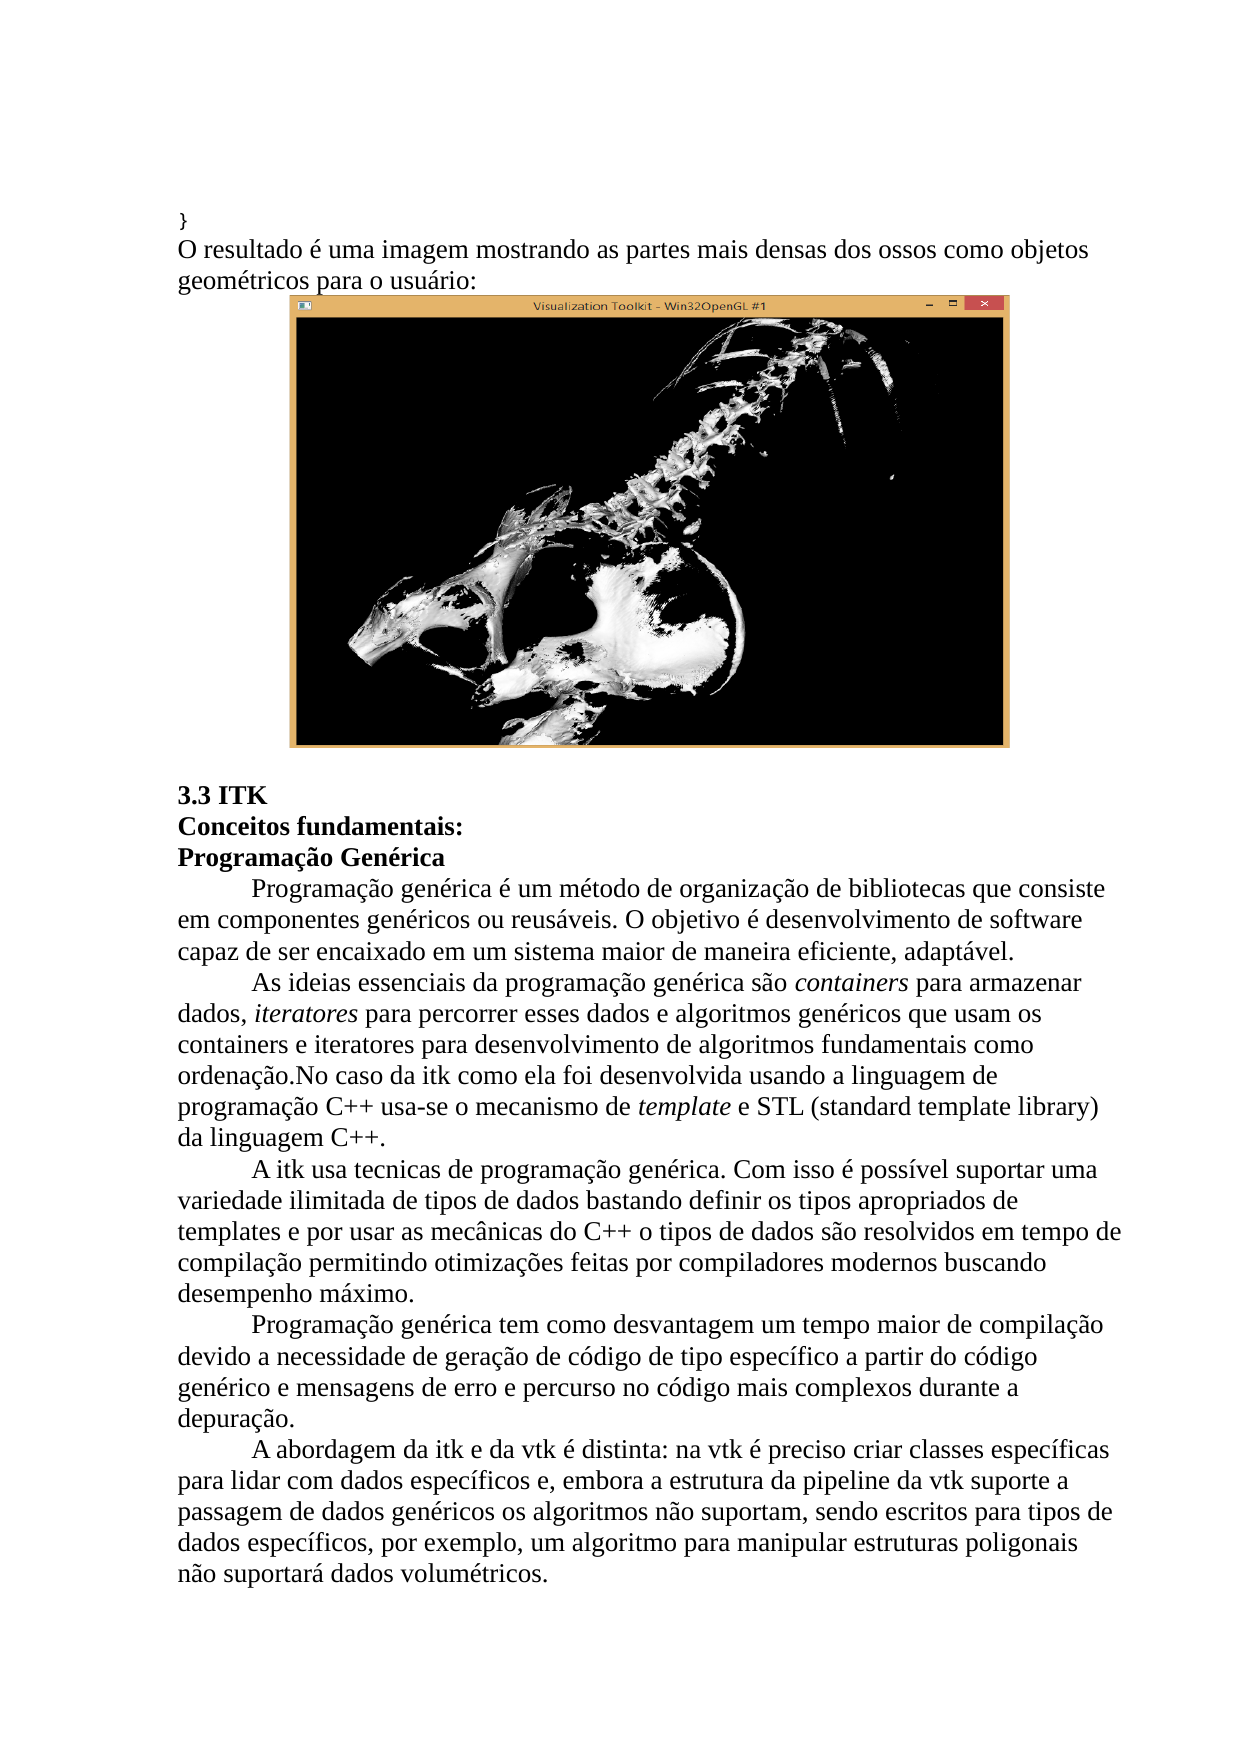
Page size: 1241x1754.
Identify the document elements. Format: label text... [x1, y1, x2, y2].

subtitle 3.3 ITK [177, 779, 1122, 810]
text Conceitos fundamentais: [177, 810, 1122, 841]
text Programação genérica tem como desvantagem um tempo maior de compilação devido a necessidade de geração de código de tipo específico a partir do código genérico e mensagens de erro e percurso no código mais complexos durante a depuração. [177, 1308, 1122, 1433]
text As ideias essenciais da programação genérica são containers para armazenar dados, iteratores para percorrer esses dados e algoritmos genéricos que usam os containers e iteratores para desenvolvimento de algoritmos fundamentais como ordenação.No caso da itk como ela foi desenvolvida usando a linguagem de programação C++ usa-se o mecanismo de template e STL (standard template library) da linguagem C++. [177, 966, 1122, 1153]
text O resultado é uma imagem mostrando as partes mais densas dos ossos como objetos geométricos para o usuário: [177, 233, 1122, 295]
text } [177, 206, 1122, 233]
text A abordagem da itk e da vtk é distinta: na vtk é preciso criar classes específicas para lidar com dados específicos e, embora a estrutura da pipeline da vtk suporte a passagem de dados genéricos os algoritmos não suportam, sendo escritos para tipos de dados específicos, por exemplo, um algoritmo para manipular estruturas poligonais não suportará dados volumétricos. [177, 1433, 1122, 1589]
text Programação genérica é um método de organização de bibliotecas que consiste em componentes genéricos ou reusáveis. O objetivo é desenvolvimento de software capaz de ser encaixado em um sistema maior de maneira eficiente, adaptável. [177, 872, 1122, 966]
text A itk usa tecnicas de programação genérica. Com isso é possível suportar uma variedade ilimitada de tipos de dados bastando definir os tipos apropriados de templates e por usar as mecânicas do C++ o tipos de dados são resolvidos em tempo de compilação permitindo otimizações feitas por compiladores modernos buscando desempenho máximo. [177, 1153, 1122, 1308]
text Programação Genérica [177, 841, 1122, 872]
